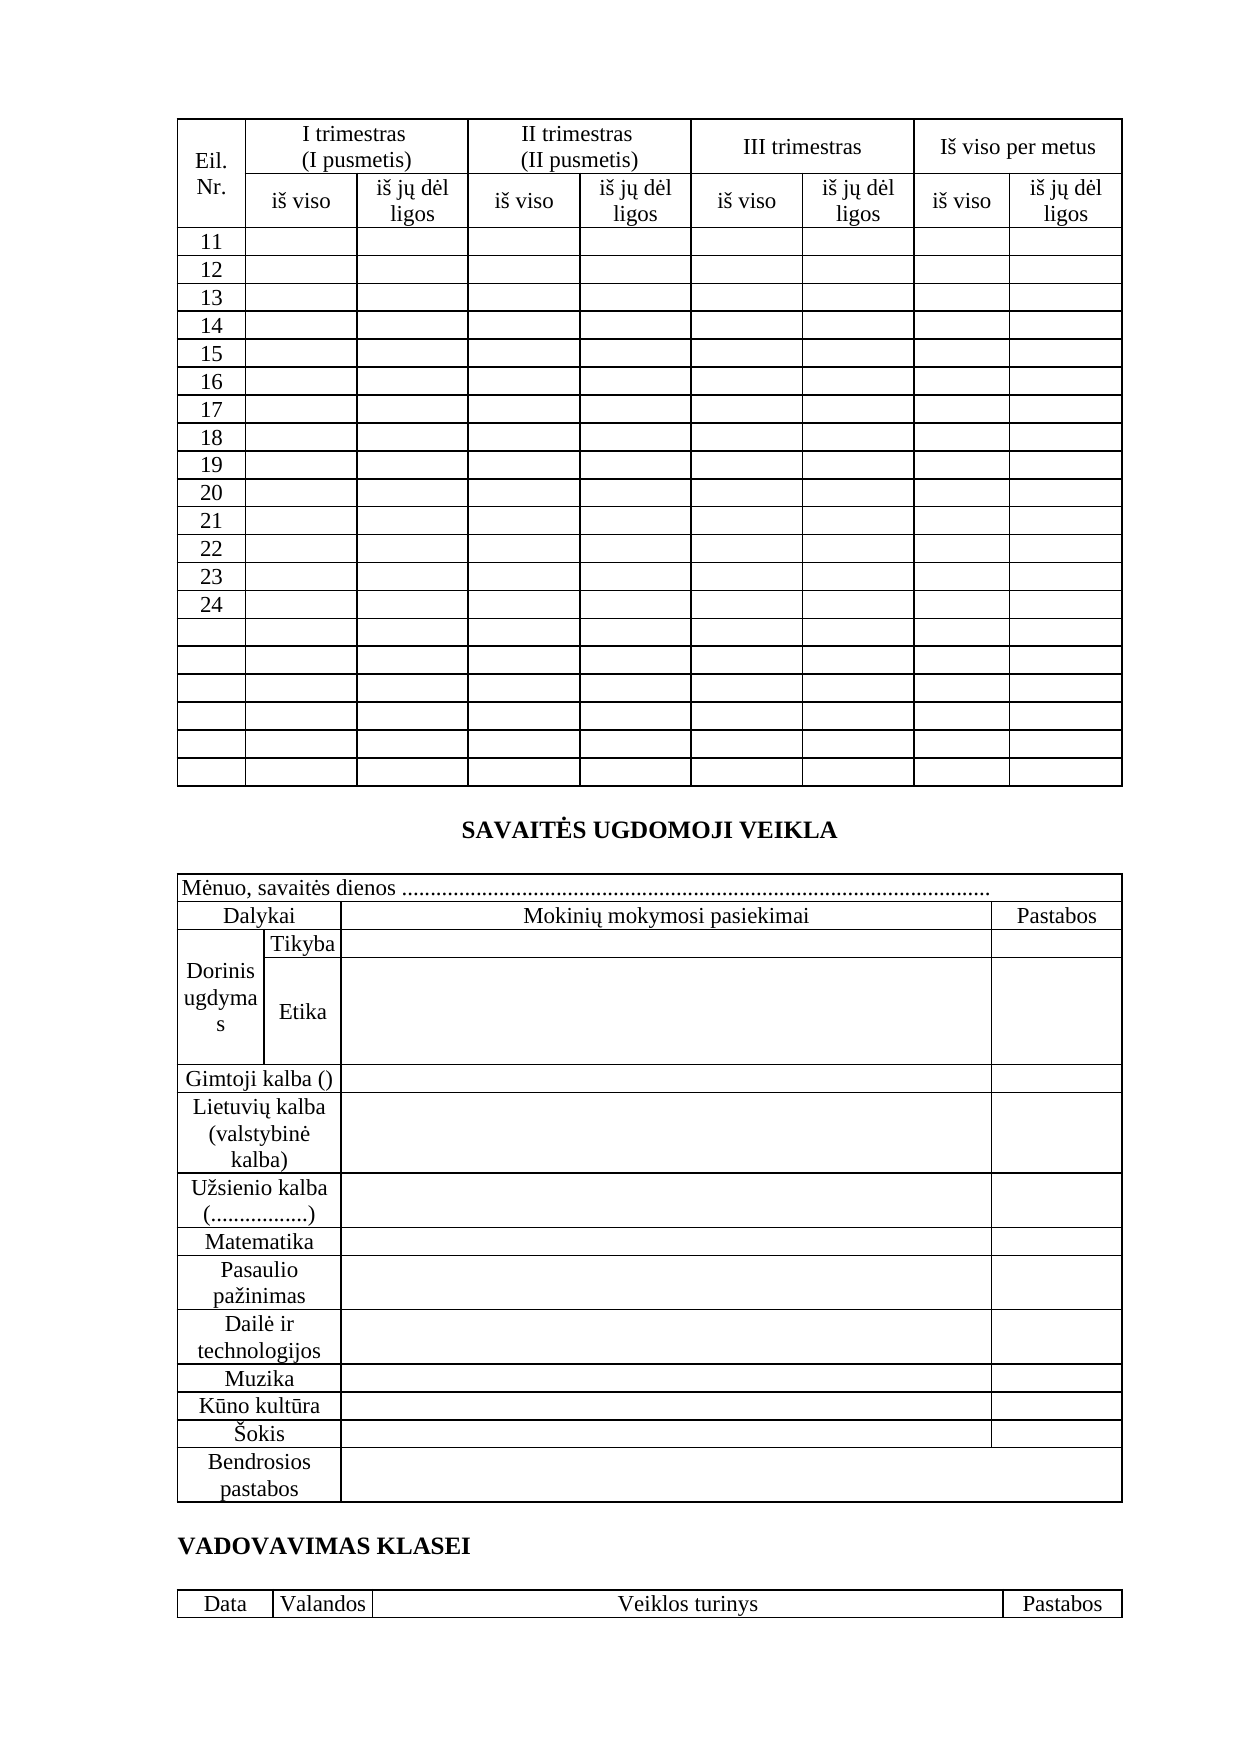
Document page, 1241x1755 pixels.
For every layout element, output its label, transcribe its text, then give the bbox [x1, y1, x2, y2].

table_cell [246, 563, 356, 589]
table_cell 15 [178, 340, 245, 366]
table_cell [803, 591, 913, 617]
table_cell [581, 284, 690, 310]
table_cell [246, 452, 356, 478]
table_cell [692, 340, 802, 366]
table_cell [915, 619, 1009, 645]
table_cell [358, 480, 467, 506]
table_cell 23 [178, 563, 245, 589]
table_cell [358, 563, 467, 589]
table_cell iš jų dėl ligos [1010, 174, 1121, 227]
table_cell [469, 340, 579, 366]
table_cell 11 [178, 228, 245, 254]
table_cell [992, 930, 1121, 957]
table_cell [692, 703, 802, 729]
table_cell [358, 591, 467, 617]
table_cell 18 [178, 424, 245, 450]
table_cell [692, 535, 802, 562]
table_cell [992, 1256, 1121, 1309]
table_cell [581, 591, 690, 617]
table_cell [692, 731, 802, 757]
table_cell Šokis [178, 1421, 340, 1447]
table_cell [358, 703, 467, 729]
table_cell [803, 424, 913, 450]
table_cell 21 [178, 507, 245, 534]
table_cell [1010, 675, 1121, 701]
table_cell [915, 731, 1009, 757]
table_cell [246, 256, 356, 282]
table_cell [358, 535, 467, 562]
table_cell [915, 591, 1009, 617]
table_cell iš viso [469, 174, 579, 227]
table_cell [803, 563, 913, 589]
table_cell 24 [178, 591, 245, 617]
table_cell [992, 1421, 1121, 1447]
table_cell [246, 480, 356, 506]
table_cell [803, 647, 913, 673]
table_cell [915, 647, 1009, 673]
table_cell [358, 256, 467, 282]
table_cell [803, 312, 913, 338]
table_cell [1010, 731, 1121, 757]
table_cell [469, 563, 579, 589]
table_cell [246, 312, 356, 338]
table_cell 14 [178, 312, 245, 338]
table_header II trimestras (II pusmetis) [469, 120, 690, 172]
table_cell [692, 480, 802, 506]
table_cell [342, 1065, 991, 1092]
table_cell [992, 1228, 1121, 1254]
table_cell [469, 368, 579, 394]
table_cell [581, 535, 690, 562]
table_cell [803, 759, 913, 785]
table_cell [1010, 703, 1121, 729]
table_cell 19 [178, 452, 245, 478]
table_cell [1010, 563, 1121, 589]
table_cell [692, 452, 802, 478]
table_cell [358, 368, 467, 394]
table_cell [915, 312, 1009, 338]
table_cell [803, 340, 913, 366]
table_cell [915, 480, 1009, 506]
table_cell [1010, 312, 1121, 338]
table_cell [358, 507, 467, 534]
table_cell [1010, 647, 1121, 673]
table_cell Lietuvių kalba (valstybinė kalba) [178, 1093, 340, 1172]
table_cell [803, 396, 913, 422]
table_cell [915, 228, 1009, 254]
table_header Pastabos [1004, 1591, 1121, 1617]
table_cell [178, 731, 245, 757]
table_cell 13 [178, 284, 245, 310]
table_cell [803, 731, 913, 757]
table_cell [581, 424, 690, 450]
table_cell [469, 228, 579, 254]
table_cell [246, 228, 356, 254]
table_cell Matematika [178, 1228, 340, 1254]
table_cell 17 [178, 396, 245, 422]
table_cell Tikyba [265, 930, 340, 957]
table_cell Gimtoji kalba () [178, 1065, 340, 1092]
table_cell [692, 507, 802, 534]
text SAVAITĖS UGDOMOJI VEIKLA [177, 815, 1122, 844]
table_cell [803, 703, 913, 729]
table_cell [803, 480, 913, 506]
table_cell [246, 507, 356, 534]
table_cell Dalykai [178, 902, 340, 929]
table_cell [342, 1228, 991, 1254]
table_cell [1010, 507, 1121, 534]
table_cell [581, 507, 690, 534]
table_header Valandos [274, 1591, 372, 1617]
table_cell [469, 731, 579, 757]
table_cell 16 [178, 368, 245, 394]
table_cell [992, 1065, 1121, 1092]
table_cell [246, 284, 356, 310]
table_cell [581, 396, 690, 422]
table_cell iš jų dėl ligos [358, 174, 467, 227]
table_cell [469, 396, 579, 422]
table_cell [1010, 396, 1121, 422]
table_cell [803, 675, 913, 701]
table_cell [469, 647, 579, 673]
table_cell [358, 396, 467, 422]
table_cell [178, 675, 245, 701]
table_cell Mokinių mokymosi pasiekimai [342, 902, 991, 929]
table_cell [581, 256, 690, 282]
table_cell [358, 759, 467, 785]
table_cell [246, 340, 356, 366]
table_cell [581, 452, 690, 478]
table_cell [178, 759, 245, 785]
table_cell [358, 284, 467, 310]
table_cell [342, 1393, 991, 1419]
table_cell iš viso [246, 174, 356, 227]
table_cell [342, 1365, 991, 1391]
table_cell [915, 675, 1009, 701]
table_cell [992, 1174, 1121, 1227]
table_cell [358, 424, 467, 450]
table_header I trimestras (I pusmetis) [246, 120, 467, 172]
table_cell [178, 647, 245, 673]
table_cell [246, 535, 356, 562]
table_cell [581, 647, 690, 673]
table_cell [915, 507, 1009, 534]
table_cell [1010, 535, 1121, 562]
table_cell [1010, 256, 1121, 282]
table_cell [469, 507, 579, 534]
table_cell [581, 228, 690, 254]
table_cell [358, 312, 467, 338]
table_cell [803, 256, 913, 282]
table_cell [581, 703, 690, 729]
table_cell [581, 368, 690, 394]
table_cell [992, 1310, 1121, 1363]
table_cell [915, 424, 1009, 450]
table_cell [992, 958, 1121, 1064]
table_cell [581, 619, 690, 645]
table_cell [915, 396, 1009, 422]
table_cell [692, 396, 802, 422]
table_cell [1010, 759, 1121, 785]
table_cell [358, 731, 467, 757]
table_cell [581, 480, 690, 506]
table_cell [915, 703, 1009, 729]
table_cell [246, 703, 356, 729]
table_cell [469, 759, 579, 785]
table_cell [342, 958, 991, 1064]
table_header Veiklos turinys [373, 1591, 1002, 1617]
table_cell [246, 731, 356, 757]
table_cell [358, 452, 467, 478]
table_cell [581, 563, 690, 589]
table_cell [1010, 619, 1121, 645]
table_cell [469, 675, 579, 701]
table_cell [246, 647, 356, 673]
table_cell [246, 424, 356, 450]
table_cell [342, 1256, 991, 1309]
table_cell Bendrosios pastabos [178, 1448, 340, 1501]
table_cell [358, 619, 467, 645]
table_cell [803, 507, 913, 534]
table_cell [915, 759, 1009, 785]
table_cell [581, 675, 690, 701]
table_cell Pasaulio pažinimas [178, 1256, 340, 1309]
table_cell Dorinis ugdymas [178, 930, 263, 1064]
table_header Data [178, 1591, 272, 1617]
table_cell [692, 424, 802, 450]
table_cell [581, 759, 690, 785]
table_cell Muzika [178, 1365, 340, 1391]
table_cell [1010, 368, 1121, 394]
table_cell [469, 256, 579, 282]
table_cell [581, 731, 690, 757]
table_cell iš viso [692, 174, 802, 227]
table_cell [915, 535, 1009, 562]
table_cell [1010, 228, 1121, 254]
table_cell [692, 675, 802, 701]
table_cell [342, 1093, 991, 1172]
table_cell [803, 368, 913, 394]
table_cell [992, 1393, 1121, 1419]
table_cell [1010, 340, 1121, 366]
table_cell 12 [178, 256, 245, 282]
table_header Iš viso per metus [915, 120, 1121, 172]
table_cell [342, 1174, 991, 1227]
table_cell [246, 396, 356, 422]
table_cell [803, 535, 913, 562]
table_cell 20 [178, 480, 245, 506]
table_cell [1010, 424, 1121, 450]
table_cell [803, 619, 913, 645]
table_header Mėnuo, savaitės dienos ....................................................................................................... [178, 875, 1121, 901]
table_cell [246, 368, 356, 394]
table_cell [342, 1421, 991, 1447]
table_cell [178, 619, 245, 645]
table_cell [469, 535, 579, 562]
table_cell [692, 759, 802, 785]
table_cell [342, 930, 991, 957]
table_header Eil. Nr. [178, 120, 245, 227]
table_cell [803, 452, 913, 478]
table_cell [358, 340, 467, 366]
table_cell [358, 228, 467, 254]
table_cell [178, 703, 245, 729]
table_cell [1010, 452, 1121, 478]
table_cell [915, 452, 1009, 478]
table_cell Pastabos [992, 902, 1121, 929]
table_cell Užsienio kalba (.................) [178, 1174, 340, 1227]
table_cell [692, 563, 802, 589]
table_cell [469, 480, 579, 506]
table_cell [803, 228, 913, 254]
table_cell [469, 284, 579, 310]
table_cell [246, 619, 356, 645]
text VADOVAVIMAS KLASEI [177, 1531, 1122, 1560]
table_cell [358, 675, 467, 701]
table_cell [581, 312, 690, 338]
table_cell [803, 284, 913, 310]
table_cell [1010, 480, 1121, 506]
table_cell [692, 228, 802, 254]
table_cell Etika [265, 958, 340, 1064]
table_cell [581, 340, 690, 366]
table_cell [692, 591, 802, 617]
table_cell [246, 591, 356, 617]
table_cell [469, 452, 579, 478]
table_cell [992, 1093, 1121, 1172]
table_cell [358, 647, 467, 673]
table_cell iš viso [915, 174, 1009, 227]
table_cell [692, 284, 802, 310]
table_cell [469, 619, 579, 645]
table_cell [692, 647, 802, 673]
table_cell iš jų dėl ligos [803, 174, 913, 227]
table_cell [692, 256, 802, 282]
table_cell [915, 284, 1009, 310]
table_cell [246, 759, 356, 785]
table_cell [992, 1365, 1121, 1391]
table_cell [692, 619, 802, 645]
table_cell [915, 340, 1009, 366]
table_cell [469, 424, 579, 450]
table_cell [915, 368, 1009, 394]
table_cell [915, 563, 1009, 589]
table_cell [1010, 284, 1121, 310]
table_cell [469, 312, 579, 338]
table_cell [915, 256, 1009, 282]
table_cell Dailė ir technologijos [178, 1310, 340, 1363]
table_cell [342, 1310, 991, 1363]
table_cell [469, 591, 579, 617]
table_cell [246, 675, 356, 701]
table_cell [692, 312, 802, 338]
table_cell iš jų dėl ligos [581, 174, 690, 227]
table_cell Kūno kultūra [178, 1393, 340, 1419]
table_cell [469, 703, 579, 729]
table_cell [692, 368, 802, 394]
table_cell 22 [178, 535, 245, 562]
table_cell [1010, 591, 1121, 617]
table_cell [342, 1448, 1121, 1501]
table_header III trimestras [692, 120, 913, 172]
